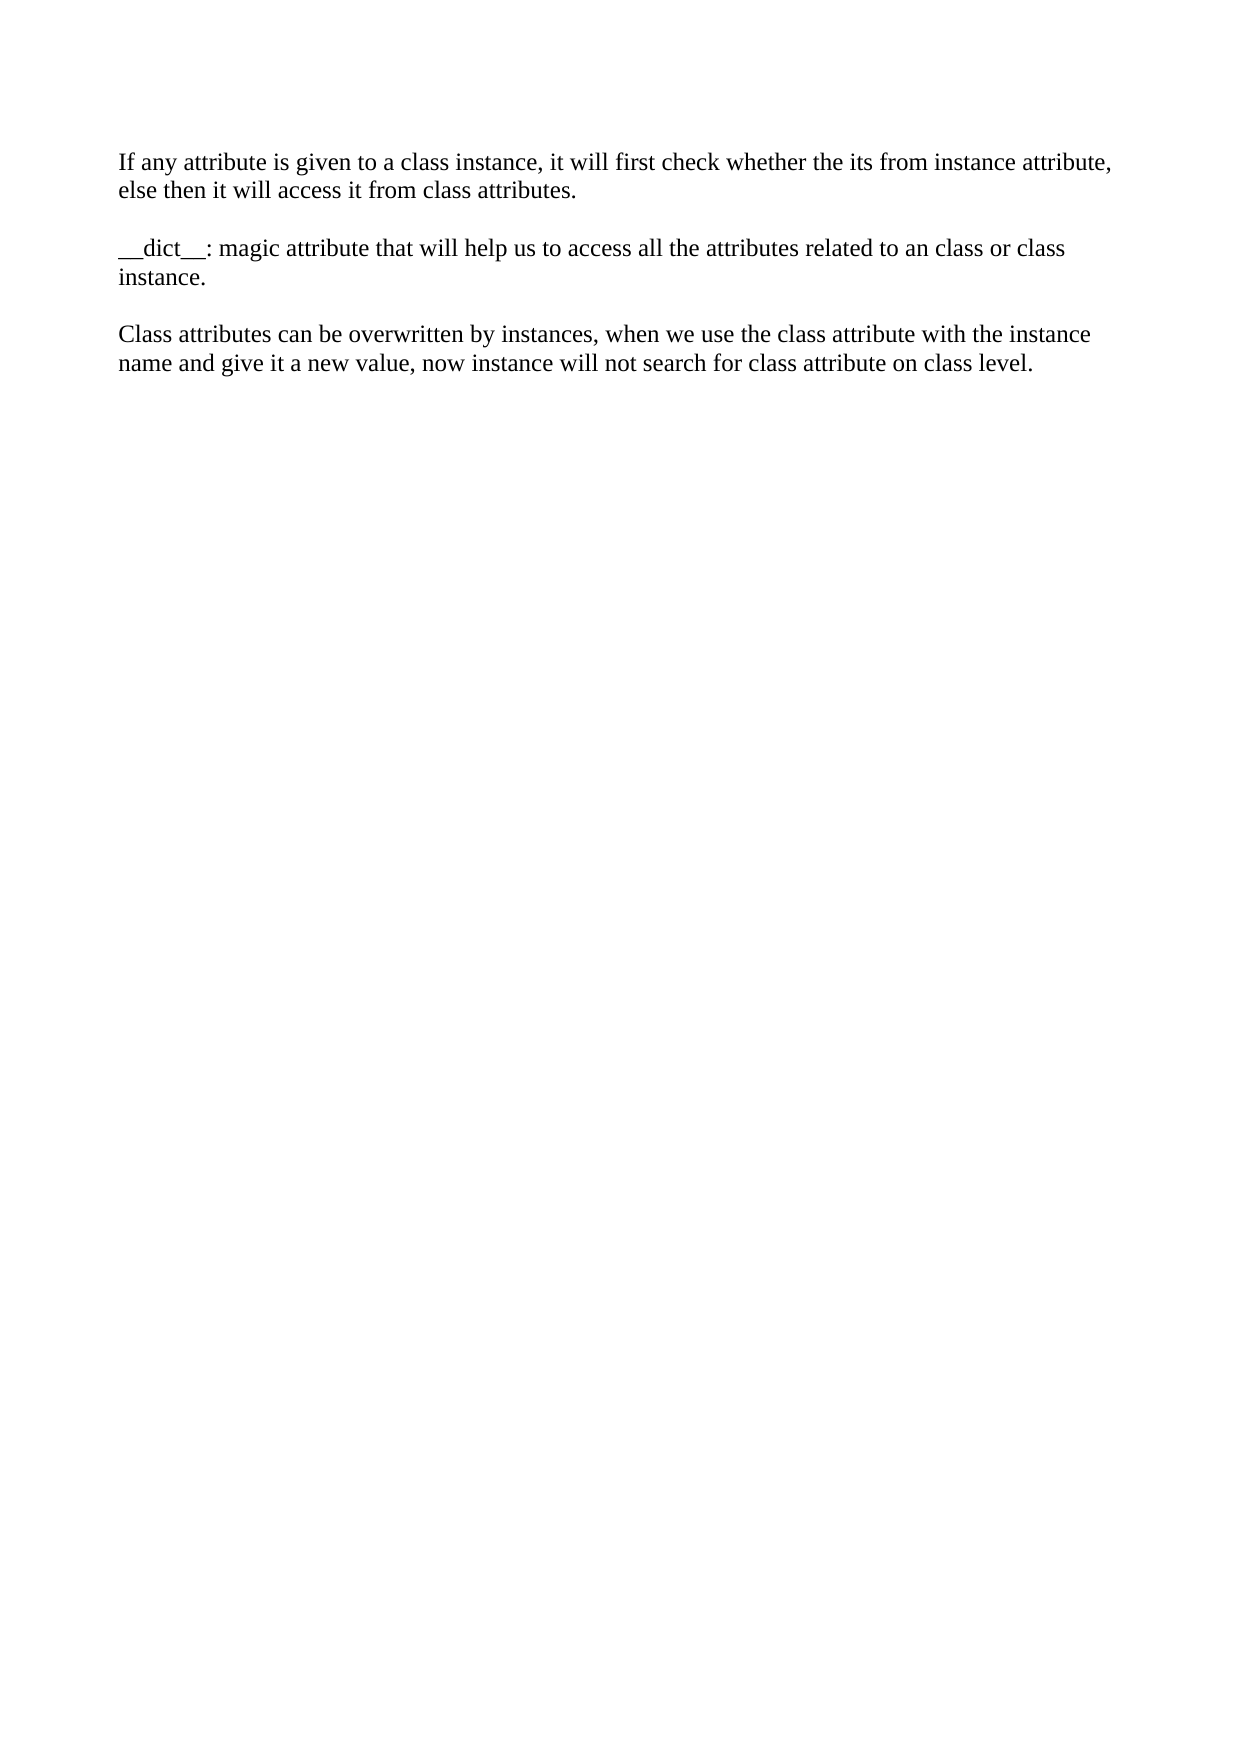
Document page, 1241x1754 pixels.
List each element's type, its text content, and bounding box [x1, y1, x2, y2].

text __dict__: magic attribute that will help us to access all the attributes related to an class or class instance. [118, 233, 1122, 291]
text Class attributes can be overwritten by instances, when we use the class attribute with the instance name and give it a new value, now instance will not search for class attribute on class level. [118, 319, 1122, 377]
text If any attribute is given to a class instance, it will first check whether the its from instance attribute, else then it will access it from class attributes. [118, 147, 1122, 204]
